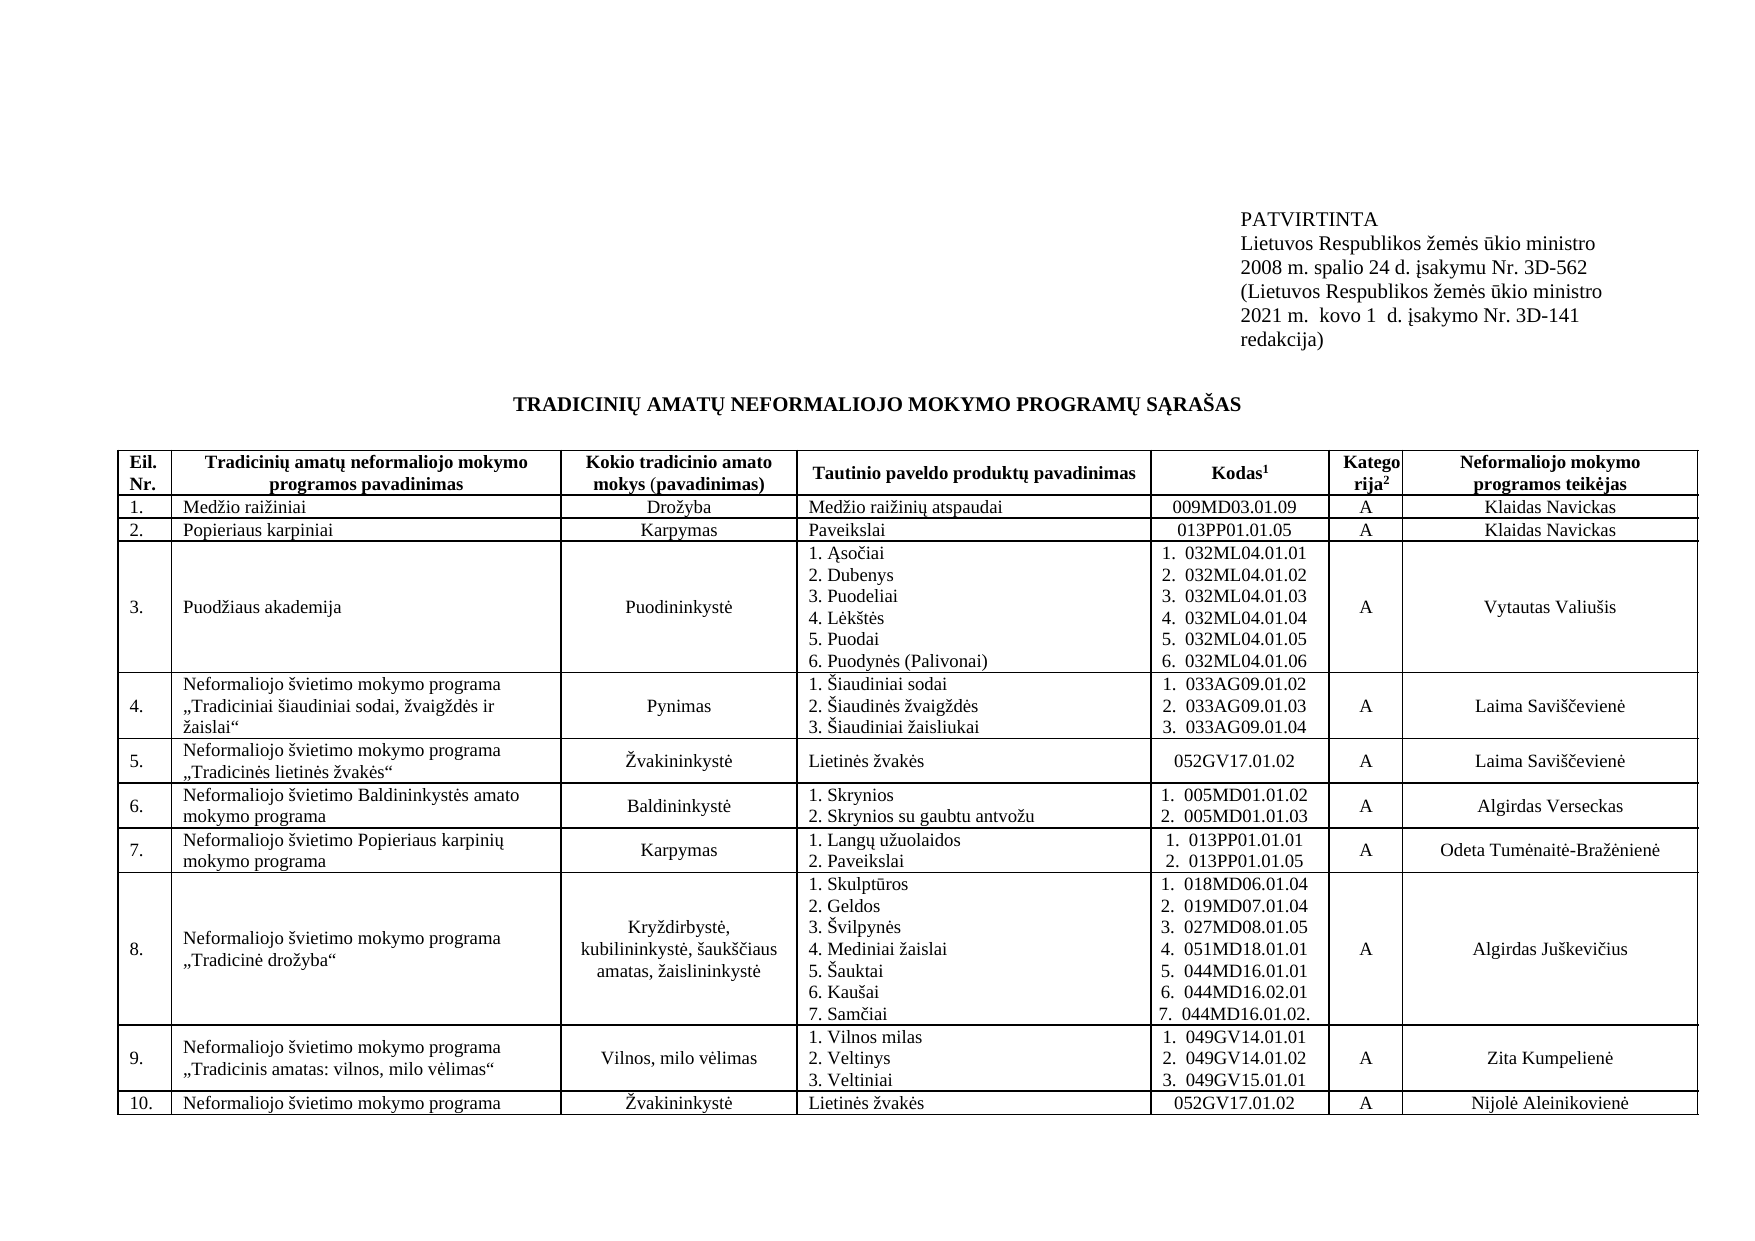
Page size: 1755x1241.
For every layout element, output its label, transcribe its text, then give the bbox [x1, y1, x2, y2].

text (Lietuvos Respublikos žemės ūkio ministro [649, 279, 1636, 303]
text redakcija) [649, 327, 1636, 351]
text TRADICINIŲ AMATŲ NEFORMALIOJO MOKYMO PROGRAMŲ SĄRAŠAS [118, 392, 1636, 416]
text Lietuvos Respublikos žemės ūkio ministro [649, 231, 1636, 255]
text 2008 m. spalio 24 d. įsakymu Nr. 3D-562 [649, 255, 1636, 279]
text PATVIRTINTA [649, 207, 1636, 231]
text 2021 m. kovo 1 d. įsakymo Nr. 3D-141 [649, 303, 1636, 327]
